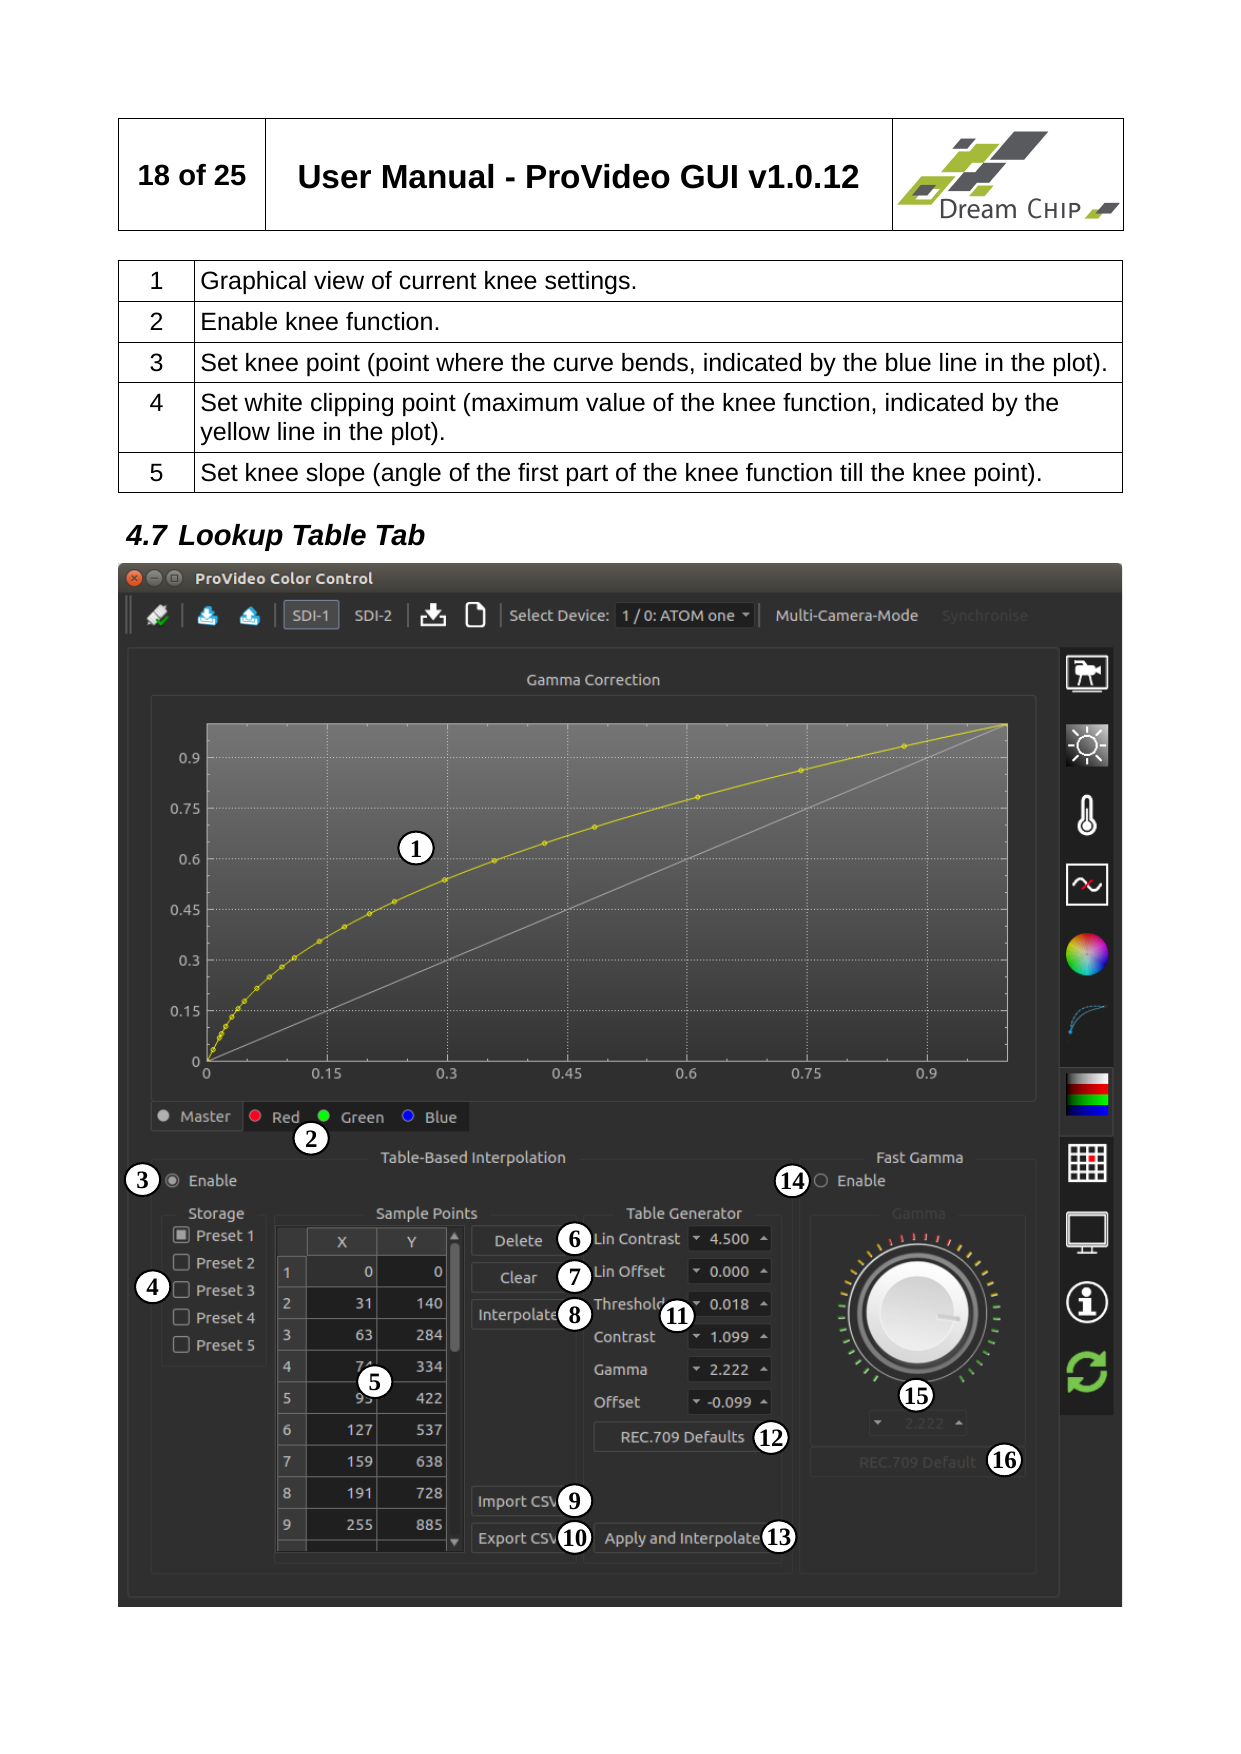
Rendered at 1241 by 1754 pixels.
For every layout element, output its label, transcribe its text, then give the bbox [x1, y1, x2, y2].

table_header Graphical view of current knee settings. [195, 261, 1122, 301]
table_cell 2 [119, 302, 194, 341]
table_cell 3 [119, 343, 194, 382]
table_cell 5 [119, 453, 194, 492]
table_cell Enable knee function. [195, 302, 1122, 341]
table_cell Set knee point (point where the curve bends, indicated by the blue line in the plot). [195, 343, 1122, 382]
table_cell 4 [119, 383, 194, 452]
picture [897, 130, 1120, 220]
table_cell Set knee slope (angle of the first part of the knee function till the knee point). [195, 453, 1122, 492]
picture [118, 563, 1123, 1607]
subtitle Lookup Table Tab [118, 518, 1122, 551]
table_header 1 [119, 261, 194, 301]
table_cell Set white clipping point (maximum value of the knee function, indicated by the yellow line in the plot). [195, 383, 1122, 452]
